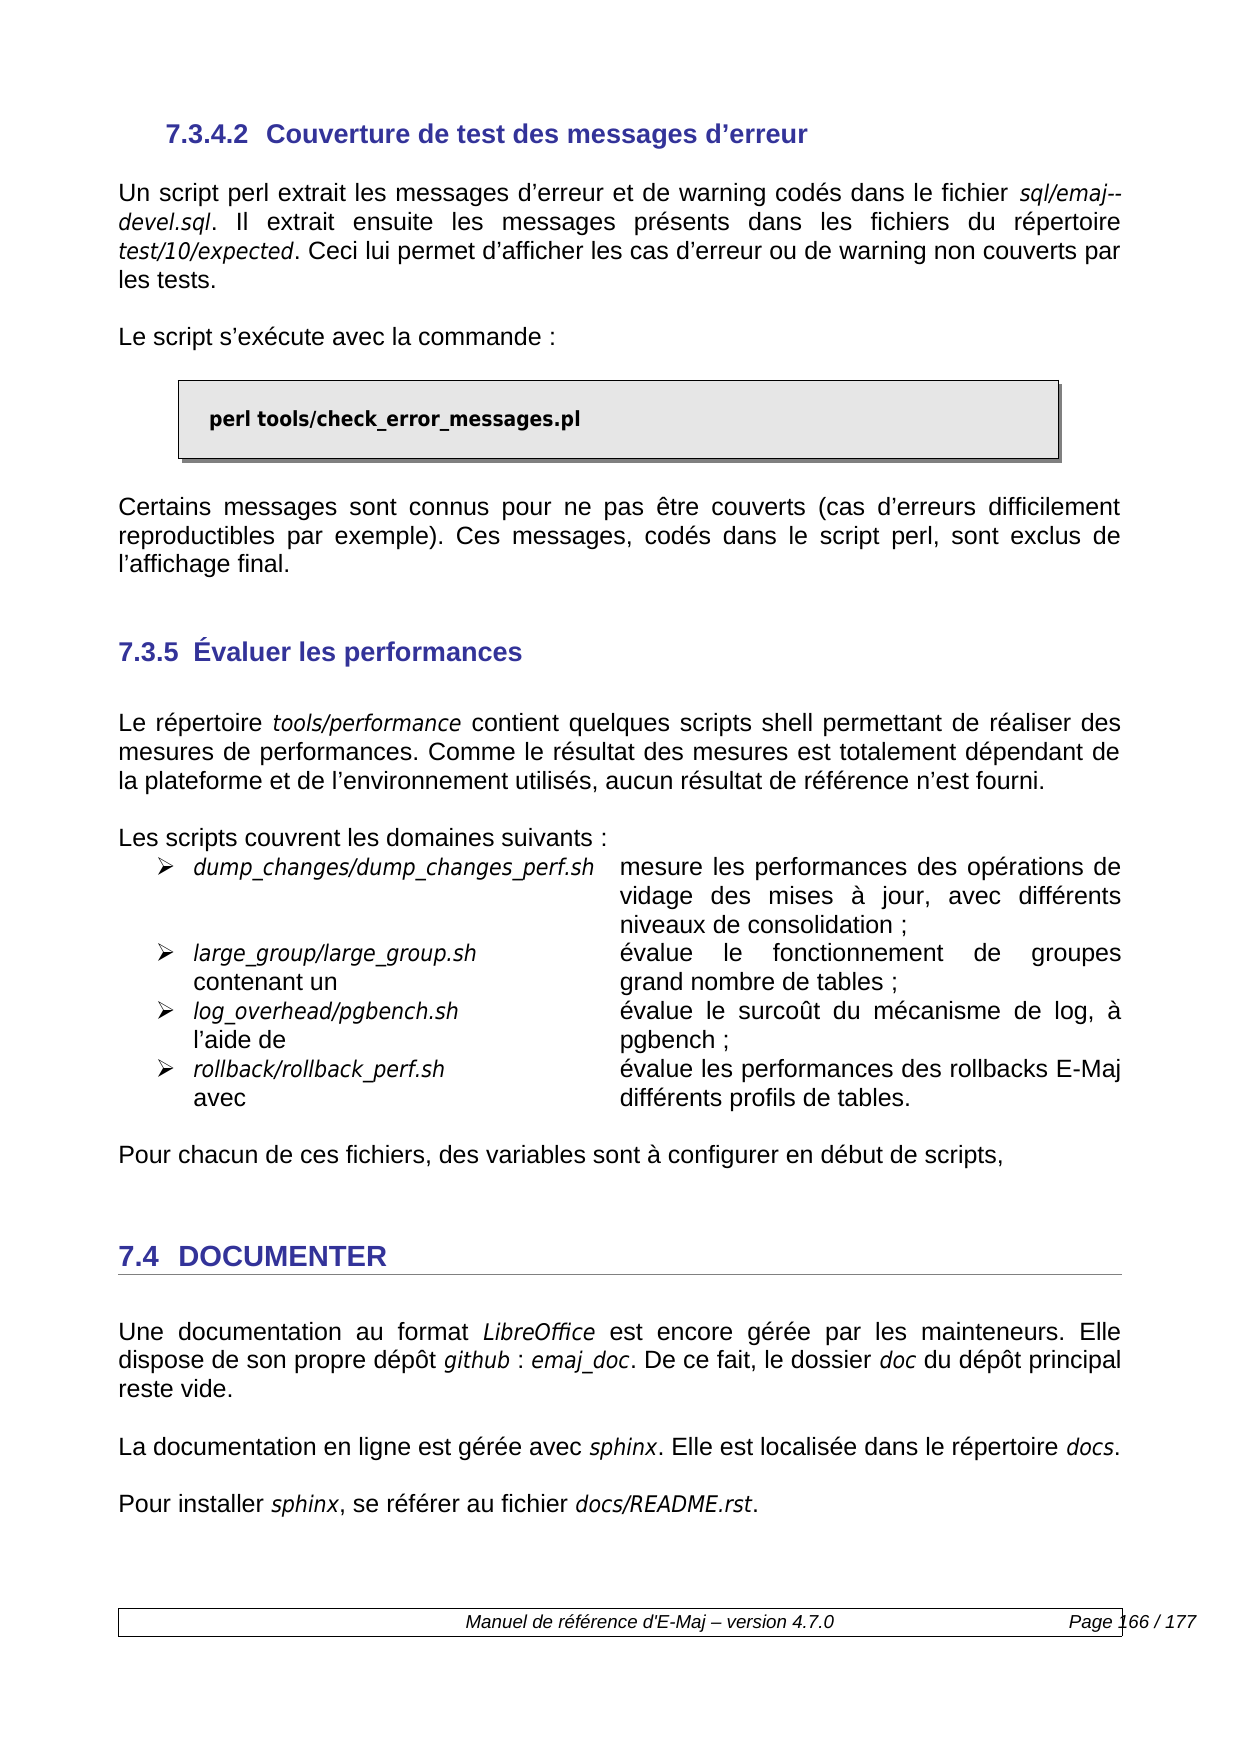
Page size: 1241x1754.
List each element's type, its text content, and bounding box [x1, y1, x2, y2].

list large_group/large_group.sh évalue le fonctionnement de groupes contenant un grand nombre de tables ; [156, 938, 1122, 996]
text Le répertoire tools/performance contient quelques scripts shell permettant de réaliser des mesures de performances. Comme le résultat des mesures est totalement dépendant de la plateforme et de l’environnement utilisés, aucun résultat de référence n’est fourni. [118, 708, 1122, 794]
text Pour installer sphinx, se référer au fichier docs/README.rst. [118, 1489, 1122, 1518]
list rollback/rollback_perf.sh évalue les performances des rollbacks E-Maj avec différents profils de tables. [156, 1054, 1122, 1111]
text Un script perl extrait les messages d’erreur et de warning codés dans le fichier sql/emaj--devel.sql. Il extrait ensuite les messages présents dans les fichiers du répertoire test/10/expected. Ceci lui permet d’afficher les cas d’erreur ou de warning non couverts par les tests. [118, 178, 1122, 293]
text perl tools/check_error_messages.pl [179, 404, 1058, 428]
text Une documentation au format LibreOffice est encore gérée par les mainteneurs. Elle dispose de son propre dépôt github : emaj_doc. De ce fait, le dossier doc du dépôt principal reste vide. [118, 1317, 1122, 1403]
text Les scripts couvrent les domaines suivants : [118, 823, 1122, 852]
text Pour chacun de ces fichiers, des variables sont à configurer en début de scripts, [118, 1140, 1122, 1169]
subtitle Documenter [118, 1239, 1122, 1274]
list log_overhead/pgbench.sh évalue le surcoût du mécanisme de log, à l’aide de pgbench ; [156, 996, 1122, 1054]
text Le script s’exécute avec la commande : [118, 322, 1122, 351]
subtitle Évaluer les performances [118, 636, 1122, 667]
list dump_changes/dump_changes_perf.sh mesure les performances des opérations de vidage des mises à jour, avec différents niveaux de consolidation ; [156, 852, 1122, 938]
text Certains messages sont connus pour ne pas être couverts (cas d’erreurs difficilement reproductibles par exemple). Ces messages, codés dans le script perl, sont exclus de l’affichage final. [118, 492, 1122, 578]
subtitle Couverture de test des messages d’erreur [165, 118, 1122, 149]
text La documentation en ligne est gérée avec sphinx. Elle est localisée dans le répertoire docs. [118, 1432, 1122, 1461]
